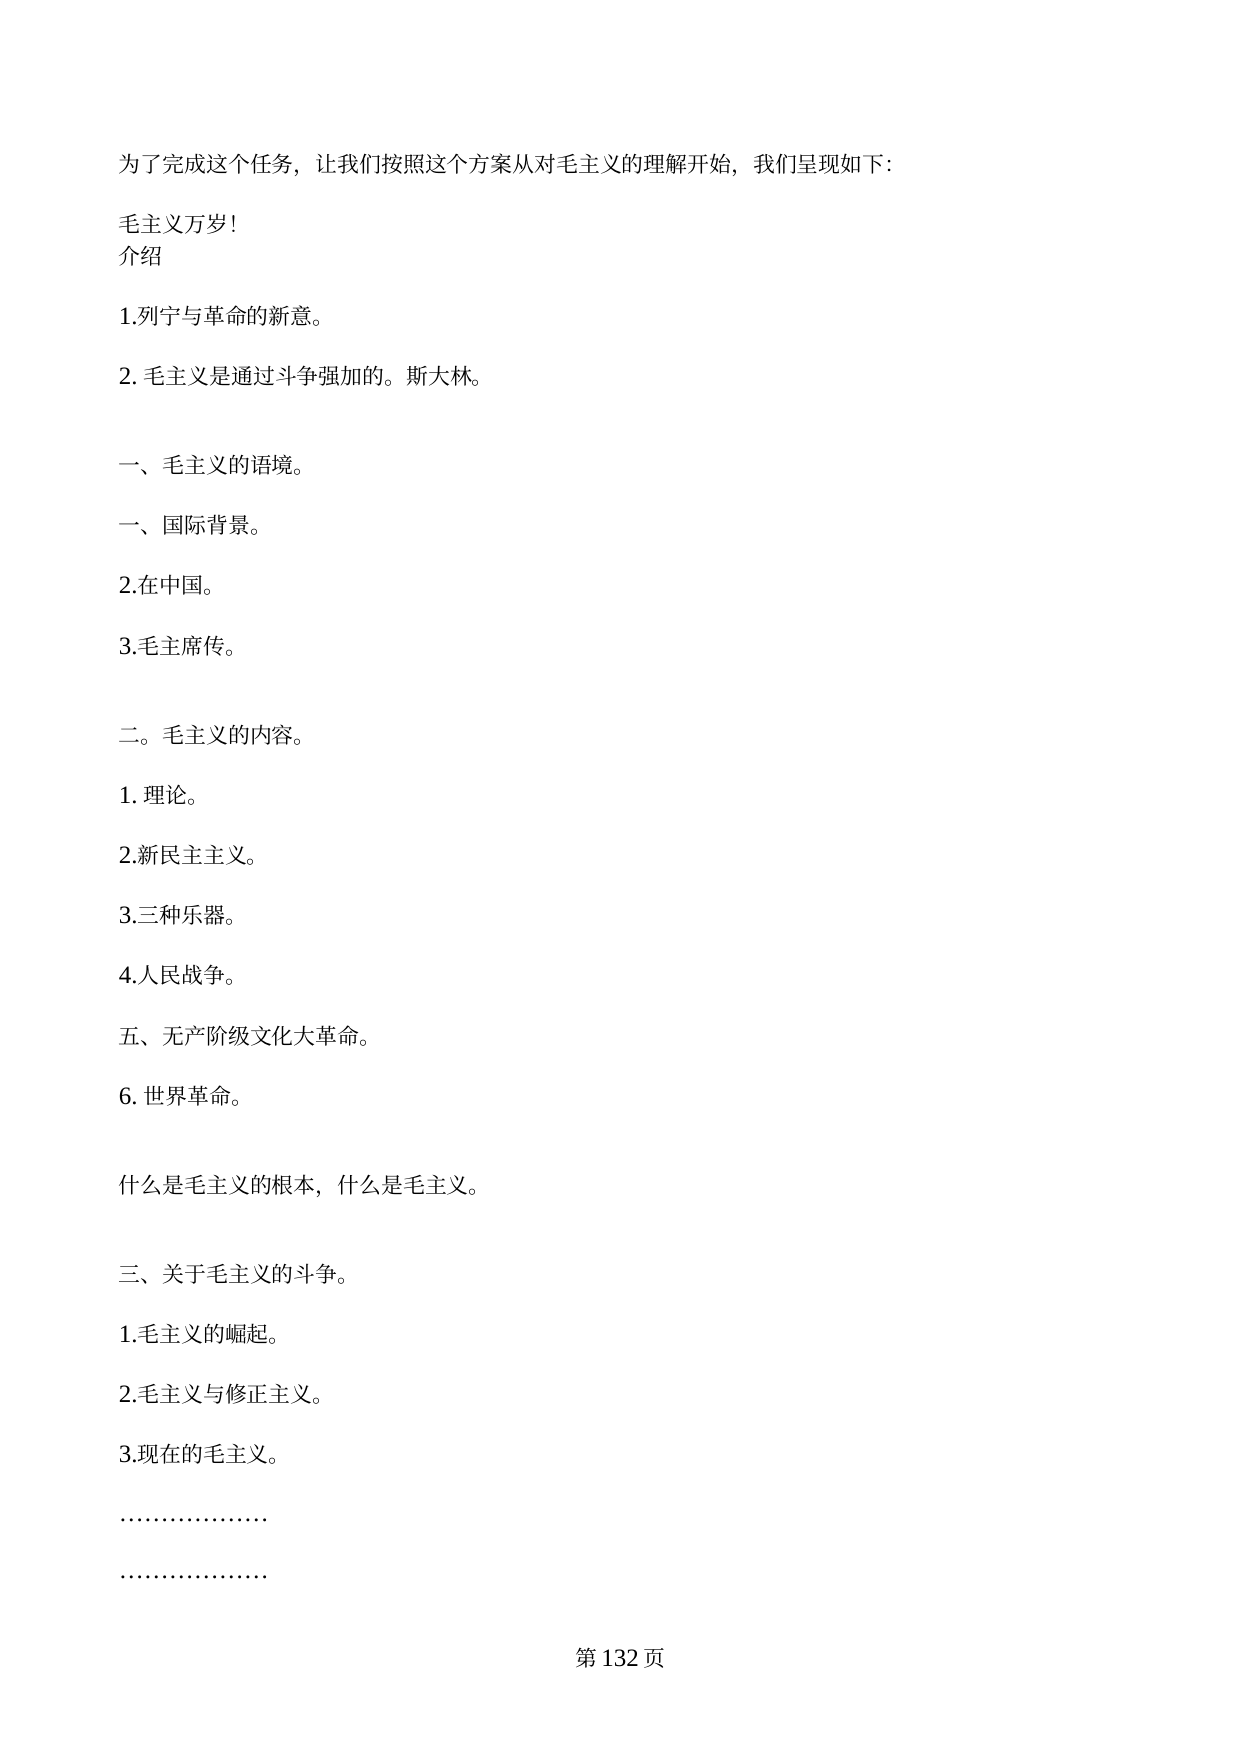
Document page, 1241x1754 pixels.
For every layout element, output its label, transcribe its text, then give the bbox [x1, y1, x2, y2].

text 三、关于毛主义的斗争。 [118, 1257, 1122, 1288]
text 五、无产阶级文化大革命。 [118, 1019, 1122, 1050]
text 1.列宁与革命的新意。 [118, 299, 1122, 331]
text 二。毛主义的内容。 [118, 718, 1122, 749]
text 4.人民战争。 [118, 959, 1122, 990]
text 毛主义万岁！ [118, 207, 1122, 239]
text ……………… [118, 1555, 1122, 1584]
text 2.新民主主义。 [118, 838, 1122, 870]
text 6. 世界革命。 [118, 1079, 1122, 1111]
text 2.在中国。 [118, 569, 1122, 600]
text 为了完成这个任务，让我们按照这个方案从对毛主义的理解开始，我们呈现如下： [118, 147, 1122, 179]
text ……………… [118, 1498, 1122, 1527]
text 一、毛主义的语境。 [118, 448, 1122, 480]
text 什么是毛主义的根本，什么是毛主义。 [118, 1168, 1122, 1199]
text 2. 毛主义是通过斗争强加的。斯大林。 [118, 359, 1122, 391]
text 一、国际背景。 [118, 508, 1122, 540]
text 介绍 [118, 239, 1122, 270]
text 3.毛主席传。 [118, 629, 1122, 660]
text 2.毛主义与修正主义。 [118, 1377, 1122, 1409]
text 3.现在的毛主义。 [118, 1438, 1122, 1469]
text 3.三种乐器。 [118, 898, 1122, 930]
text 1.毛主义的崛起。 [118, 1317, 1122, 1349]
text 1. 理论。 [118, 778, 1122, 809]
